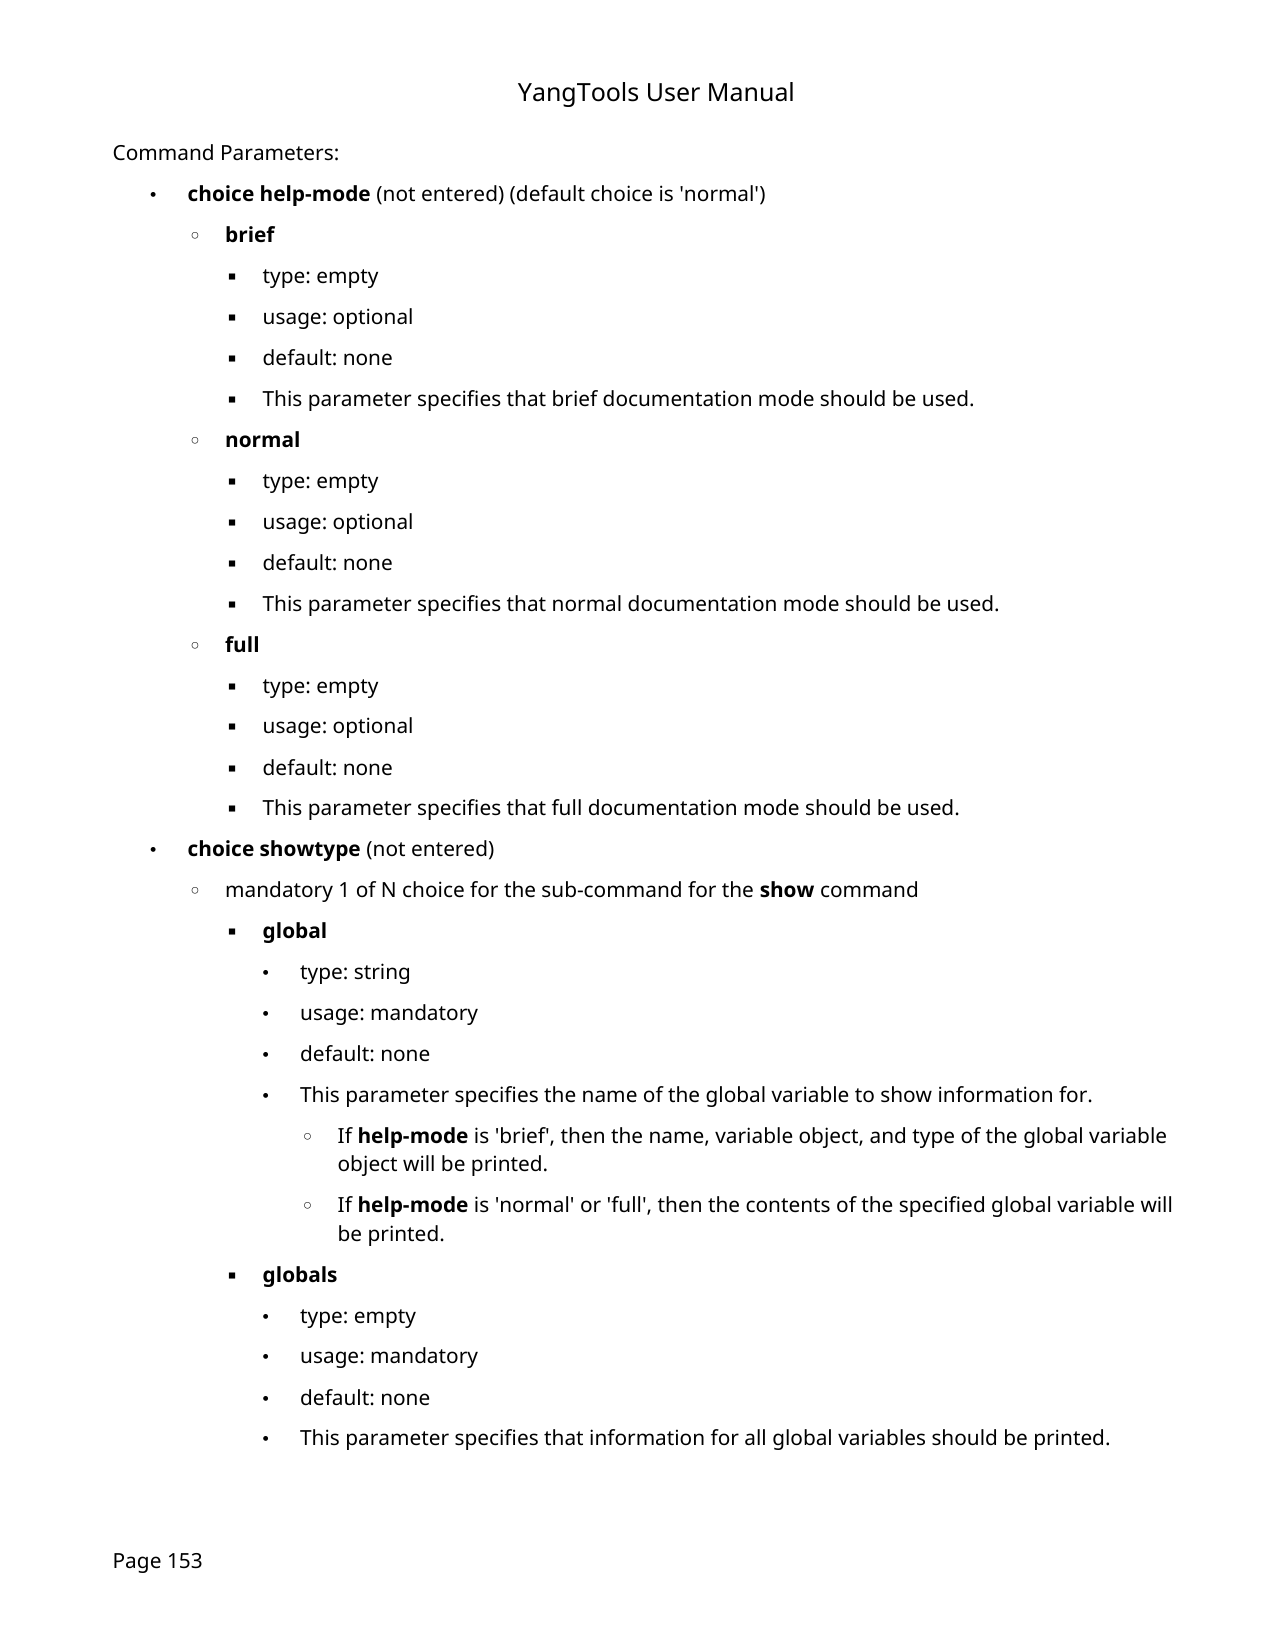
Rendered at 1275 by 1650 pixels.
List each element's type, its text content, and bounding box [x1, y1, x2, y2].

list default: none [225, 753, 1200, 781]
list type: empty [262, 1301, 1200, 1329]
list brief [187, 220, 1200, 249]
list usage: optional [225, 507, 1200, 535]
list usage: mandatory [262, 1342, 1200, 1370]
list globals [225, 1260, 1200, 1288]
list If help-mode is 'normal' or 'full', then the contents of the specified global variable will be printed. [300, 1190, 1200, 1247]
list mandatory 1 of N choice for the sub-command for the show command [187, 875, 1200, 904]
list usage: optional [225, 302, 1200, 331]
list This parameter specifies that brief documentation mode should be used. [225, 384, 1200, 413]
list choice help-mode (not entered) (default choice is 'normal') [150, 179, 1200, 208]
list This parameter specifies that information for all global variables should be printed. [262, 1423, 1200, 1452]
list If help-mode is 'brief', then the name, variable object, and type of the global variable object will be printed. [300, 1121, 1200, 1178]
list normal [187, 425, 1200, 453]
list This parameter specifies that normal documentation mode should be used. [225, 589, 1200, 617]
list type: empty [225, 466, 1200, 494]
list default: none [225, 548, 1200, 576]
list global [225, 916, 1200, 945]
list This parameter specifies the name of the global variable to show information for. [262, 1080, 1200, 1108]
list type: empty [225, 671, 1200, 699]
list This parameter specifies that full documentation mode should be used. [225, 793, 1200, 822]
list usage: mandatory [262, 998, 1200, 1027]
list type: empty [225, 261, 1200, 290]
list type: string [262, 957, 1200, 986]
list choice showtype (not entered) [150, 834, 1200, 863]
list default: none [262, 1383, 1200, 1411]
text Command Parameters: [112, 138, 1200, 167]
list usage: optional [225, 712, 1200, 740]
list full [187, 630, 1200, 658]
list default: none [225, 343, 1200, 372]
list default: none [262, 1039, 1200, 1068]
